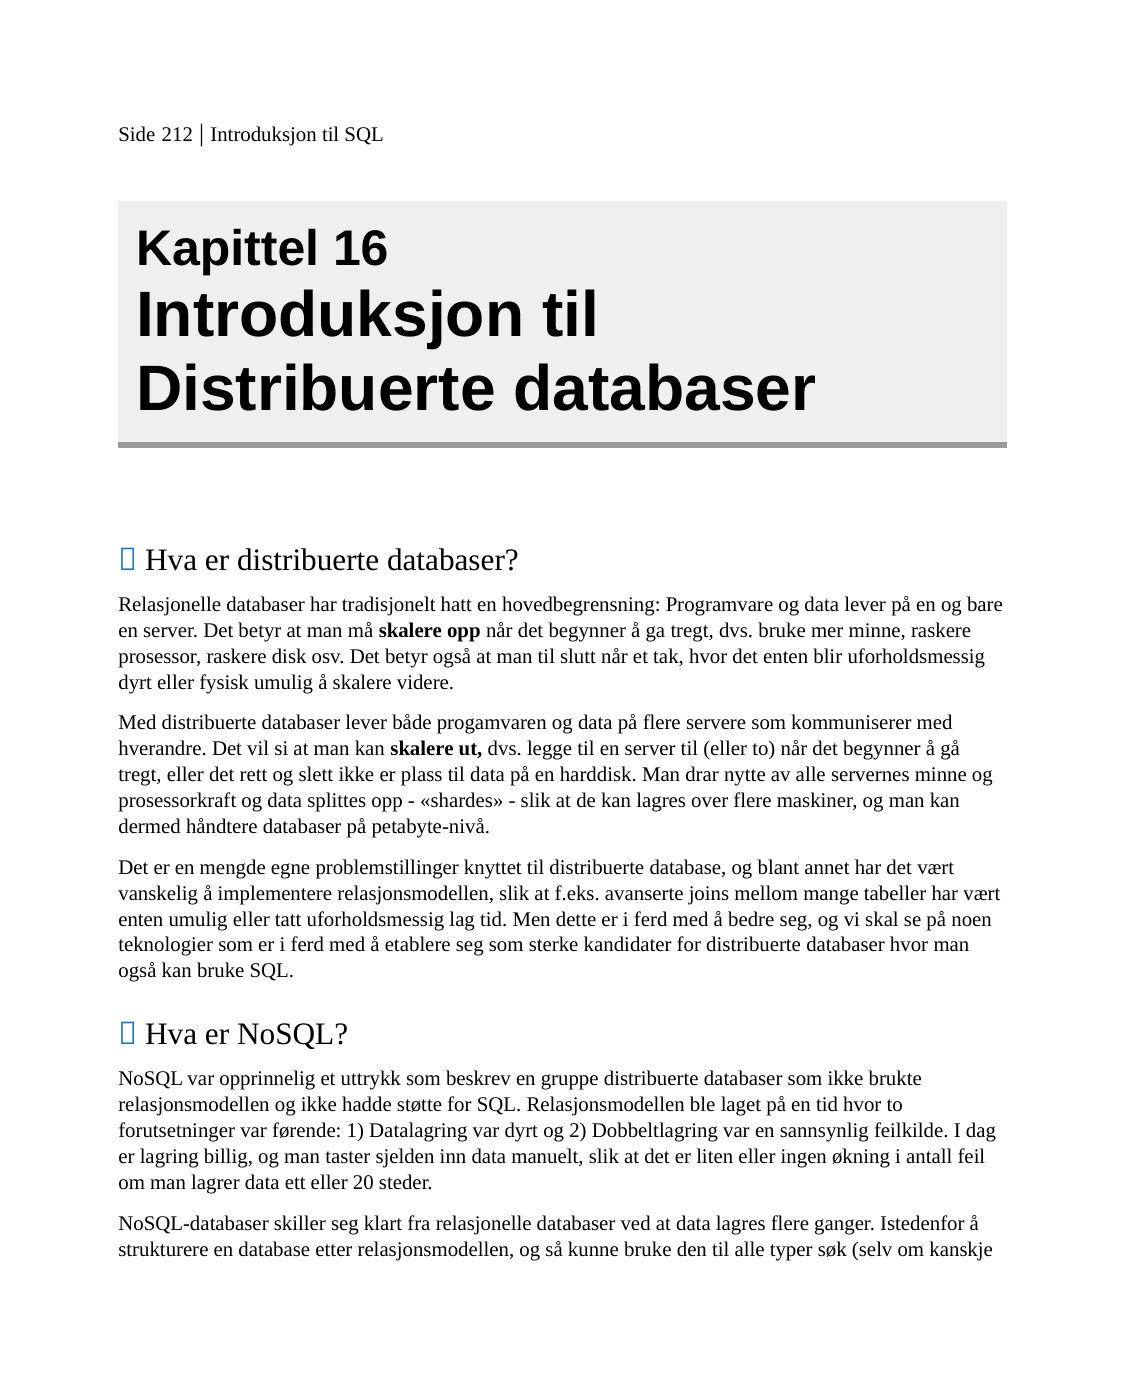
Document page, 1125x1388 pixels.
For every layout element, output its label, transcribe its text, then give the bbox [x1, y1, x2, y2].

text Med distribuerte databaser lever både progamvaren og data på flere servere som kommuniserer med hverandre. Det vil si at man kan skalere ut, dvs. legge til en server til (eller to) når det begynner å gå tregt, eller det rett og slett ikke er plass til data på en harddisk. Man drar nytte av alle servernes minne og prosessorkraft og data splittes opp - «shardes» - slik at de kan lagres over flere maskiner, og man kan dermed håndtere databaser på petabyte-nivå. [118, 710, 1007, 838]
text NoSQL var opprinnelig et uttrykk som beskrev en gruppe distribuerte databaser som ikke brukte relasjonsmodellen og ikke hadde støtte for SQL. Relasjonsmodellen ble laget på en tid hvor to forutsetninger var førende: 1) Datalagring var dyrt og 2) Dobbeltlagring var en sannsynlig feilkilde. I dag er lagring billig, og man taster sjelden inn data manuelt, slik at det er liten eller ingen økning i antall feil om man lagrer data ett eller 20 steder. [118, 1066, 1007, 1194]
subtitle  Hva er NoSQL? [118, 1011, 1007, 1054]
subtitle  Hva er distribuerte databaser? [118, 537, 1007, 579]
text Relasjonelle databaser har tradisjonelt hatt en hovedbegrensning: Programvare og data lever på en og bare en server. Det betyr at man må skalere opp når det begynner å ga tregt, dvs. bruke mer minne, raskere prosessor, raskere disk osv. Det betyr også at man til slutt når et tak, hvor det enten blir uforholdsmessig dyrt eller fysisk umulig å skalere videre. [118, 592, 1007, 694]
text NoSQL-databaser skiller seg klart fra relasjonelle databaser ved at data lagres flere ganger. Istedenfor å strukturere en database etter relasjonsmodellen, og så kunne bruke den til alle typer søk (selv om kanskje [118, 1211, 1007, 1261]
subtitle Kapittel 16 Introduksjon til Distribuerte databaser [118, 201, 1007, 442]
text Det er en mengde egne problemstillinger knyttet til distribuerte database, og blant annet har det vært vanskelig å implementere relasjonsmodellen, slik at f.eks. avanserte joins mellom mange tabeller har vært enten umulig eller tatt uforholdsmessig lag tid. Men dette er i ferd med å bedre seg, og vi skal se på noen teknologier som er i ferd med å etablere seg som sterke kandidater for distribuerte databaser hvor man også kan bruke SQL. [118, 854, 1007, 982]
